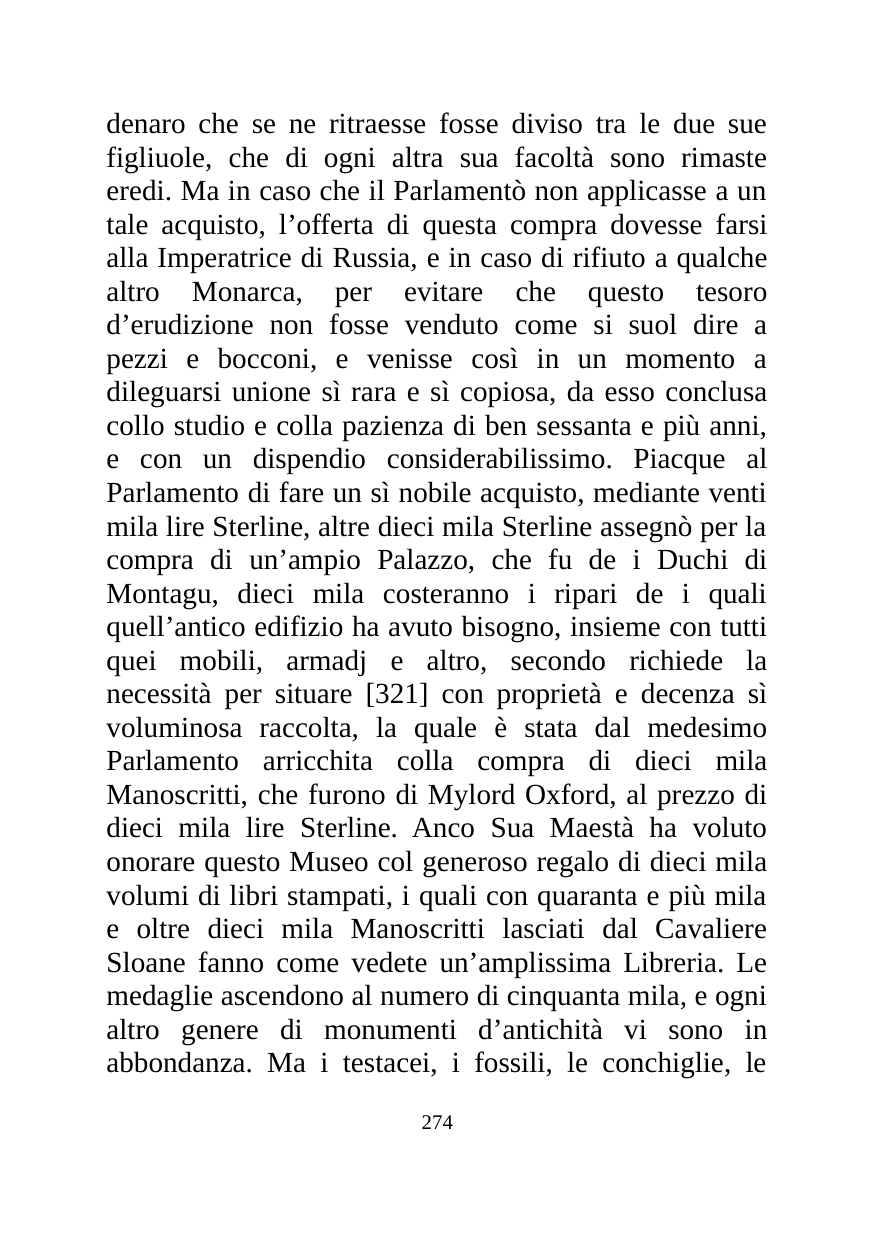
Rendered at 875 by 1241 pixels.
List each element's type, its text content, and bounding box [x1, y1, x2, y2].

text denaro che se ne ritraesse fosse diviso tra le due sue figliuole, che di ogni altra sua facoltà sono rimaste eredi. Ma in caso che il Parlamentò non applicasse a un tale acquisto, l’offerta di questa compra dovesse farsi alla Imperatrice di Russia, e in caso di rifiuto a qualche altro Monarca, per evitare che questo tesoro d’erudizione non fosse venduto come si suol dire a pezzi e bocconi, e venisse così in un momento a dileguarsi unione sì rara e sì copiosa, da esso conclusa collo studio e colla pazienza di ben sessanta e più anni, e con un dispendio considerabilissimo. Piacque al Parlamento di fare un sì nobile acquisto, mediante venti mila lire Sterline, altre dieci mila Sterline assegnò per la compra di un’ampio Palazzo, che fu de i Duchi di Montagu, dieci mila costeranno i ripari de i quali quell’antico edifizio ha avuto bisogno, insieme con tutti quei mobili, armadj e altro, secondo richiede la necessità per situare [321] con proprietà e decenza sì voluminosa raccolta, la quale è stata dal medesimo Parlamento arricchita colla compra di dieci mila Manoscritti, che furono di Mylord Oxford, al prezzo di dieci mila lire Sterline. Anco Sua Maestà ha voluto onorare questo Museo col generoso regalo di dieci mila volumi di libri stampati, i quali con quaranta e più mila e oltre dieci mila Manoscritti lasciati dal Cavaliere Sloane fanno come vedete un’amplissima Libreria. Le medaglie ascendono al numero di cinquanta mila, e ogni altro genere di monumenti d’antichità vi sono in abbondanza. Ma i testacei, i fossili, le conchiglie, le [106, 106, 768, 1079]
